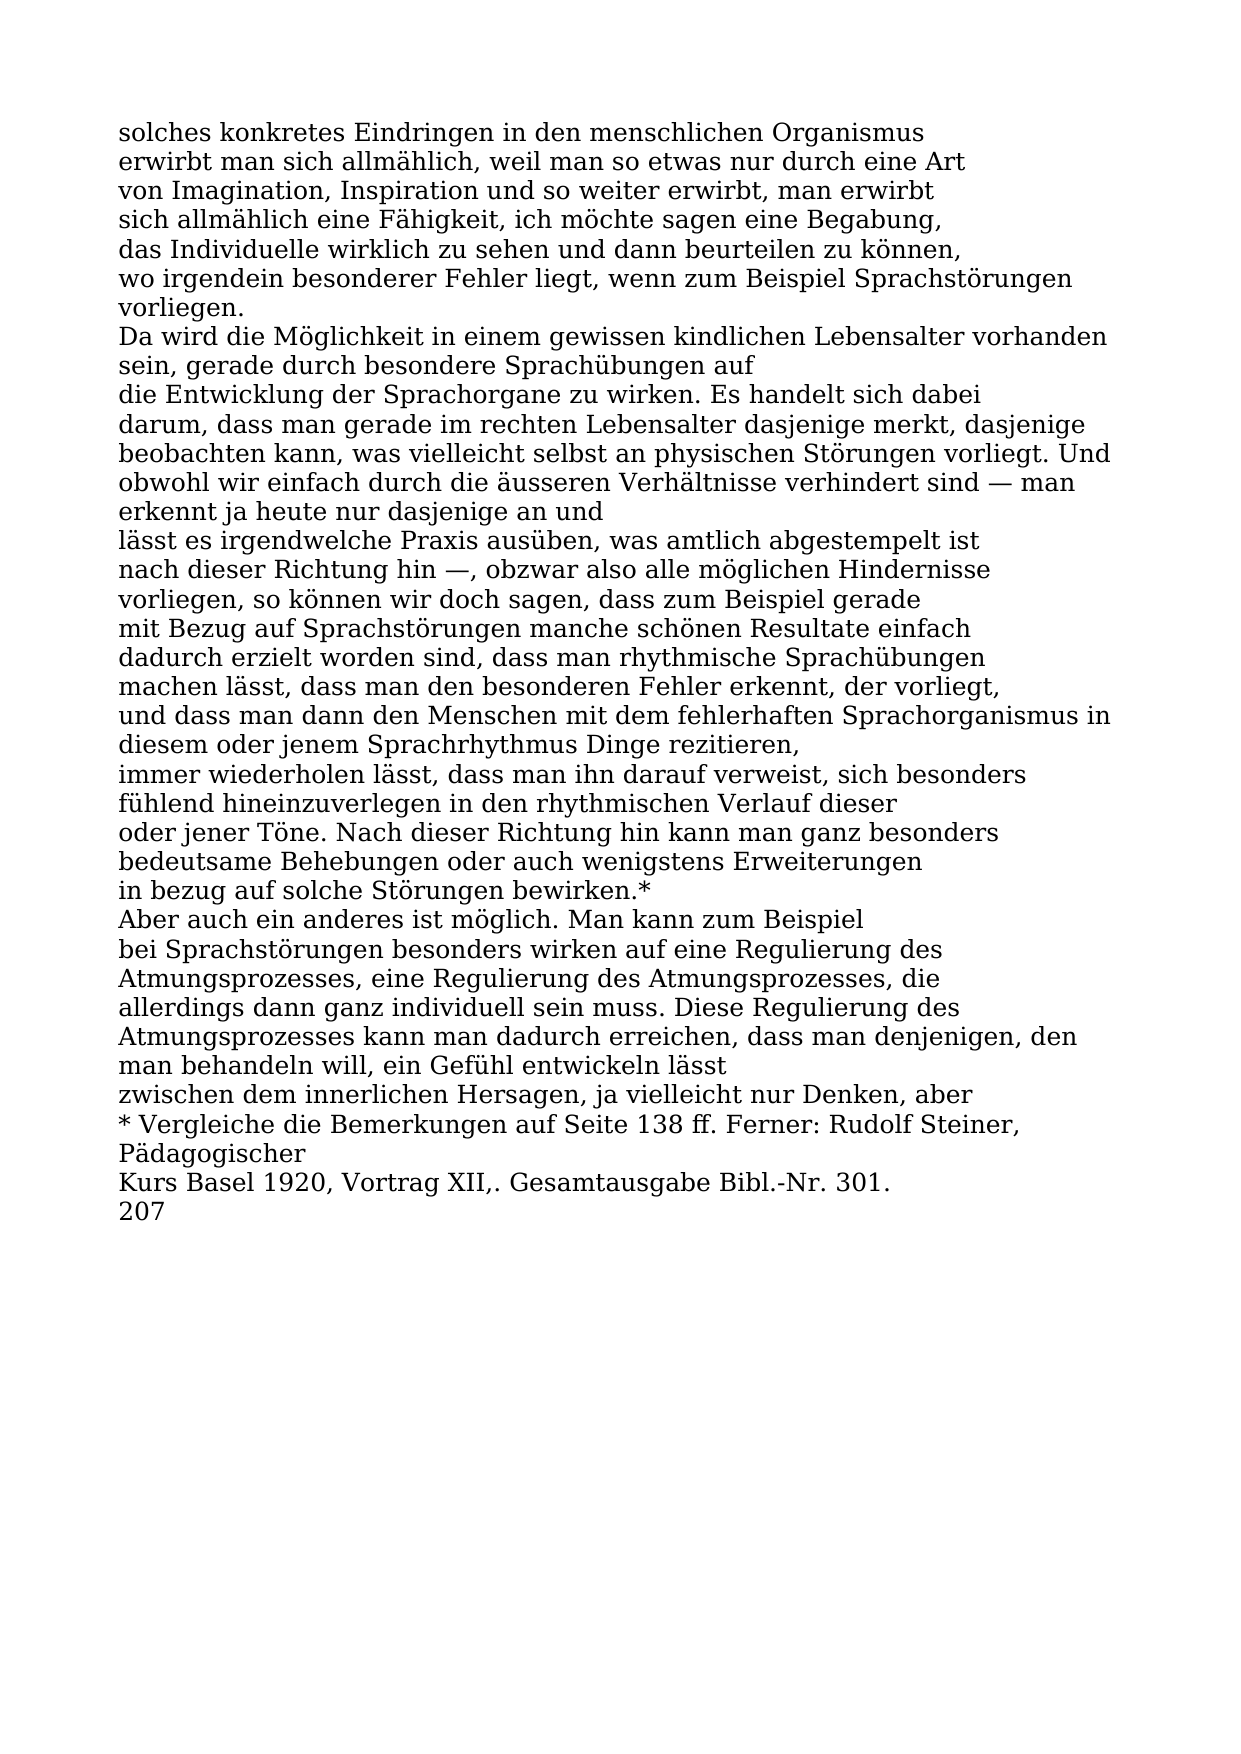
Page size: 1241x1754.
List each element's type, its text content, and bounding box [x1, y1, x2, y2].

text oder jener Töne. Nach dieser Richtung hin kann man ganz besonders bedeutsame Behebungen oder auch wenigstens Erweiterungen [118, 818, 1122, 876]
text die Entwicklung der Sprachorgane zu wirken. Es handelt sich dabei [118, 381, 1122, 410]
text Atmungsprozesses, eine Regulierung des Atmungsprozesses, die [118, 964, 1122, 993]
text * Vergleiche die Bemerkungen auf Seite 138 ff. Ferner: Rudolf Steiner, Pädagogischer [118, 1110, 1122, 1168]
text Atmungsprozesses kann man dadurch erreichen, dass man denjenigen, den man behandeln will, ein Gefühl entwickeln lässt [118, 1022, 1122, 1081]
text von Imagination, Inspiration und so weiter erwirbt, man erwirbt [118, 176, 1122, 206]
text in bezug auf solche Störungen bewirken.* [118, 876, 1122, 906]
text Kurs Basel 1920, Vortrag XII,. Gesamtausgabe Bibl.-Nr. 301. [118, 1168, 1122, 1197]
text dadurch erzielt worden sind, dass man rhythmische Sprachübungen [118, 643, 1122, 672]
text nach dieser Richtung hin —, obzwar also alle möglichen Hindernisse [118, 556, 1122, 585]
text zwischen dem innerlichen Hersagen, ja vielleicht nur Denken, aber [118, 1081, 1122, 1110]
text sich allmählich eine Fähigkeit, ich möchte sagen eine Begabung, [118, 206, 1122, 235]
text erwirbt man sich allmählich, weil man so etwas nur durch eine Art [118, 147, 1122, 176]
text das Individuelle wirklich zu sehen und dann beurteilen zu können, [118, 235, 1122, 264]
text darum, dass man gerade im rechten Lebensalter dasjenige merkt, dasjenige beobachten kann, was vielleicht selbst an physischen Störungen vorliegt. Und obwohl wir einfach durch die äusseren Verhältnisse verhindert sind — man erkennt ja heute nur dasjenige an und [118, 410, 1122, 526]
text Da wird die Möglichkeit in einem gewissen kindlichen Lebensalter vorhanden sein, gerade durch besondere Sprachübungen auf [118, 322, 1122, 381]
text wo irgendein besonderer Fehler liegt, wenn zum Beispiel Sprachstörungen vorliegen. [118, 264, 1122, 322]
text machen lässt, dass man den besonderen Fehler erkennt, der vorliegt, [118, 672, 1122, 701]
text mit Bezug auf Sprachstörungen manche schönen Resultate einfach [118, 614, 1122, 643]
text 207 [118, 1197, 1122, 1226]
text lässt es irgendwelche Praxis ausüben, was amtlich abgestempelt ist [118, 526, 1122, 556]
text solches konkretes Eindringen in den menschlichen Organismus [118, 118, 1122, 147]
text immer wiederholen lässt, dass man ihn darauf verweist, sich besonders fühlend hineinzuverlegen in den rhythmischen Verlauf dieser [118, 760, 1122, 818]
text und dass man dann den Menschen mit dem fehlerhaften Sprachorganismus in diesem oder jenem Sprachrhythmus Dinge rezitieren, [118, 701, 1122, 760]
text Aber auch ein anderes ist möglich. Man kann zum Beispiel [118, 906, 1122, 935]
text bei Sprachstörungen besonders wirken auf eine Regulierung des [118, 935, 1122, 964]
text allerdings dann ganz individuell sein muss. Diese Regulierung des [118, 993, 1122, 1022]
text vorliegen, so können wir doch sagen, dass zum Beispiel gerade [118, 585, 1122, 614]
